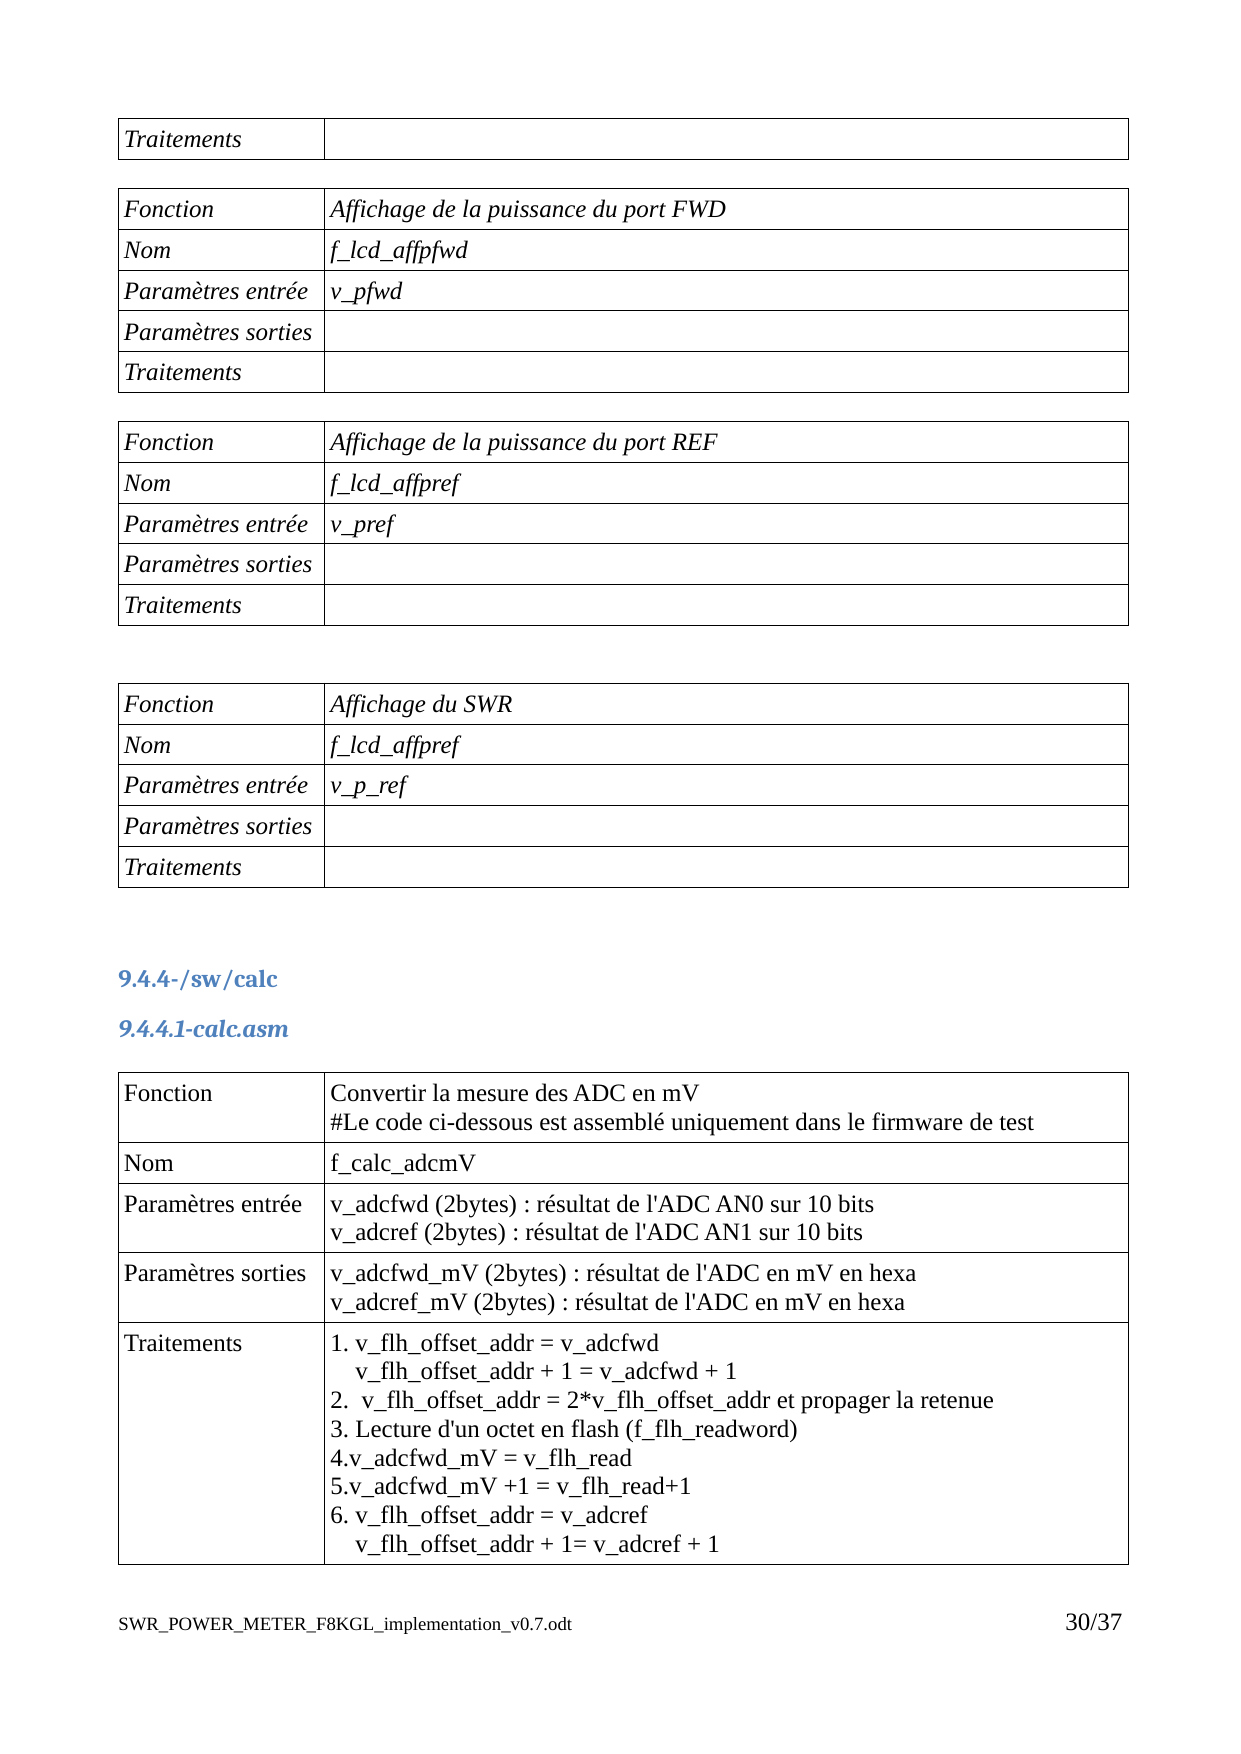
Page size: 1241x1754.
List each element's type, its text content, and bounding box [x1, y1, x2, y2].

table_cell Paramètres entrée [119, 765, 324, 805]
table_cell Traitements [119, 119, 324, 159]
table_header Affichage de la puissance du port REF [325, 422, 1128, 462]
table_header Affichage du SWR [325, 684, 1128, 723]
table_cell [325, 806, 1128, 846]
table_cell Paramètres entrée [119, 504, 324, 543]
table_header Fonction [119, 684, 324, 723]
table_cell Paramètres sorties [119, 311, 324, 351]
table_cell v_pref [325, 504, 1128, 543]
table_cell Paramètres entrée [119, 1184, 324, 1252]
table_cell Traitements [119, 847, 324, 886]
table_cell Traitements [119, 585, 324, 625]
table_cell v_pfwd [325, 271, 1128, 310]
table_cell v_adcfwd (2bytes) : résultat de l'ADC AN0 sur 10 bits v_adcref (2bytes) : résultat de l'ADC AN1 sur 10 bits [325, 1184, 1128, 1252]
table_cell Traitements [119, 352, 324, 392]
table_cell Traitements [119, 1323, 324, 1563]
table_header Convertir la mesure des ADC en mV #Le code ci-dessous est assemblé uniquement dans le firmware de test [325, 1073, 1128, 1142]
table_cell [325, 352, 1128, 392]
table_cell [325, 847, 1128, 886]
subtitle 9.4.4.1-calc.asm [118, 1015, 1122, 1043]
table_cell [325, 311, 1128, 351]
subtitle 9.4.4-/sw/calc [118, 965, 1122, 994]
table_cell v_p_ref [325, 765, 1128, 805]
table_cell Nom [119, 725, 324, 764]
table_cell f_lcd_affpref [325, 725, 1128, 764]
table_cell [325, 544, 1128, 584]
table_header Fonction [119, 1073, 324, 1142]
table_cell Nom [119, 463, 324, 502]
table_cell v_adcfwd_mV (2bytes) : résultat de l'ADC en mV en hexa v_adcref_mV (2bytes) : résultat de l'ADC en mV en hexa [325, 1253, 1128, 1321]
table_header Affichage de la puissance du port FWD [325, 189, 1128, 229]
table_cell [325, 119, 1128, 159]
table_cell Paramètres sorties [119, 1253, 324, 1321]
table_cell Paramètres entrée [119, 271, 324, 310]
table_cell Nom [119, 230, 324, 269]
table_cell f_lcd_affpfwd [325, 230, 1128, 269]
table_cell 1. v_flh_offset_addr = v_adcfwd v_flh_offset_addr + 1 = v_adcfwd + 1 2. v_flh_offset_addr = 2*v_flh_offset_addr et propager la retenue 3. Lecture d'un octet en flash (f_flh_readword) 4.v_adcfwd_mV = v_flh_read 5.v_adcfwd_mV +1 = v_flh_read+1 6. v_flh_offset_addr = v_adcref v_flh_offset_addr + 1= v_adcref + 1 [325, 1323, 1128, 1563]
table_cell [325, 585, 1128, 625]
table_cell Paramètres sorties [119, 806, 324, 846]
table_cell f_lcd_affpref [325, 463, 1128, 502]
table_header Fonction [119, 422, 324, 462]
table_cell Nom [119, 1143, 324, 1182]
table_cell Paramètres sorties [119, 544, 324, 584]
table_cell f_calc_adcmV [325, 1143, 1128, 1182]
table_header Fonction [119, 189, 324, 229]
